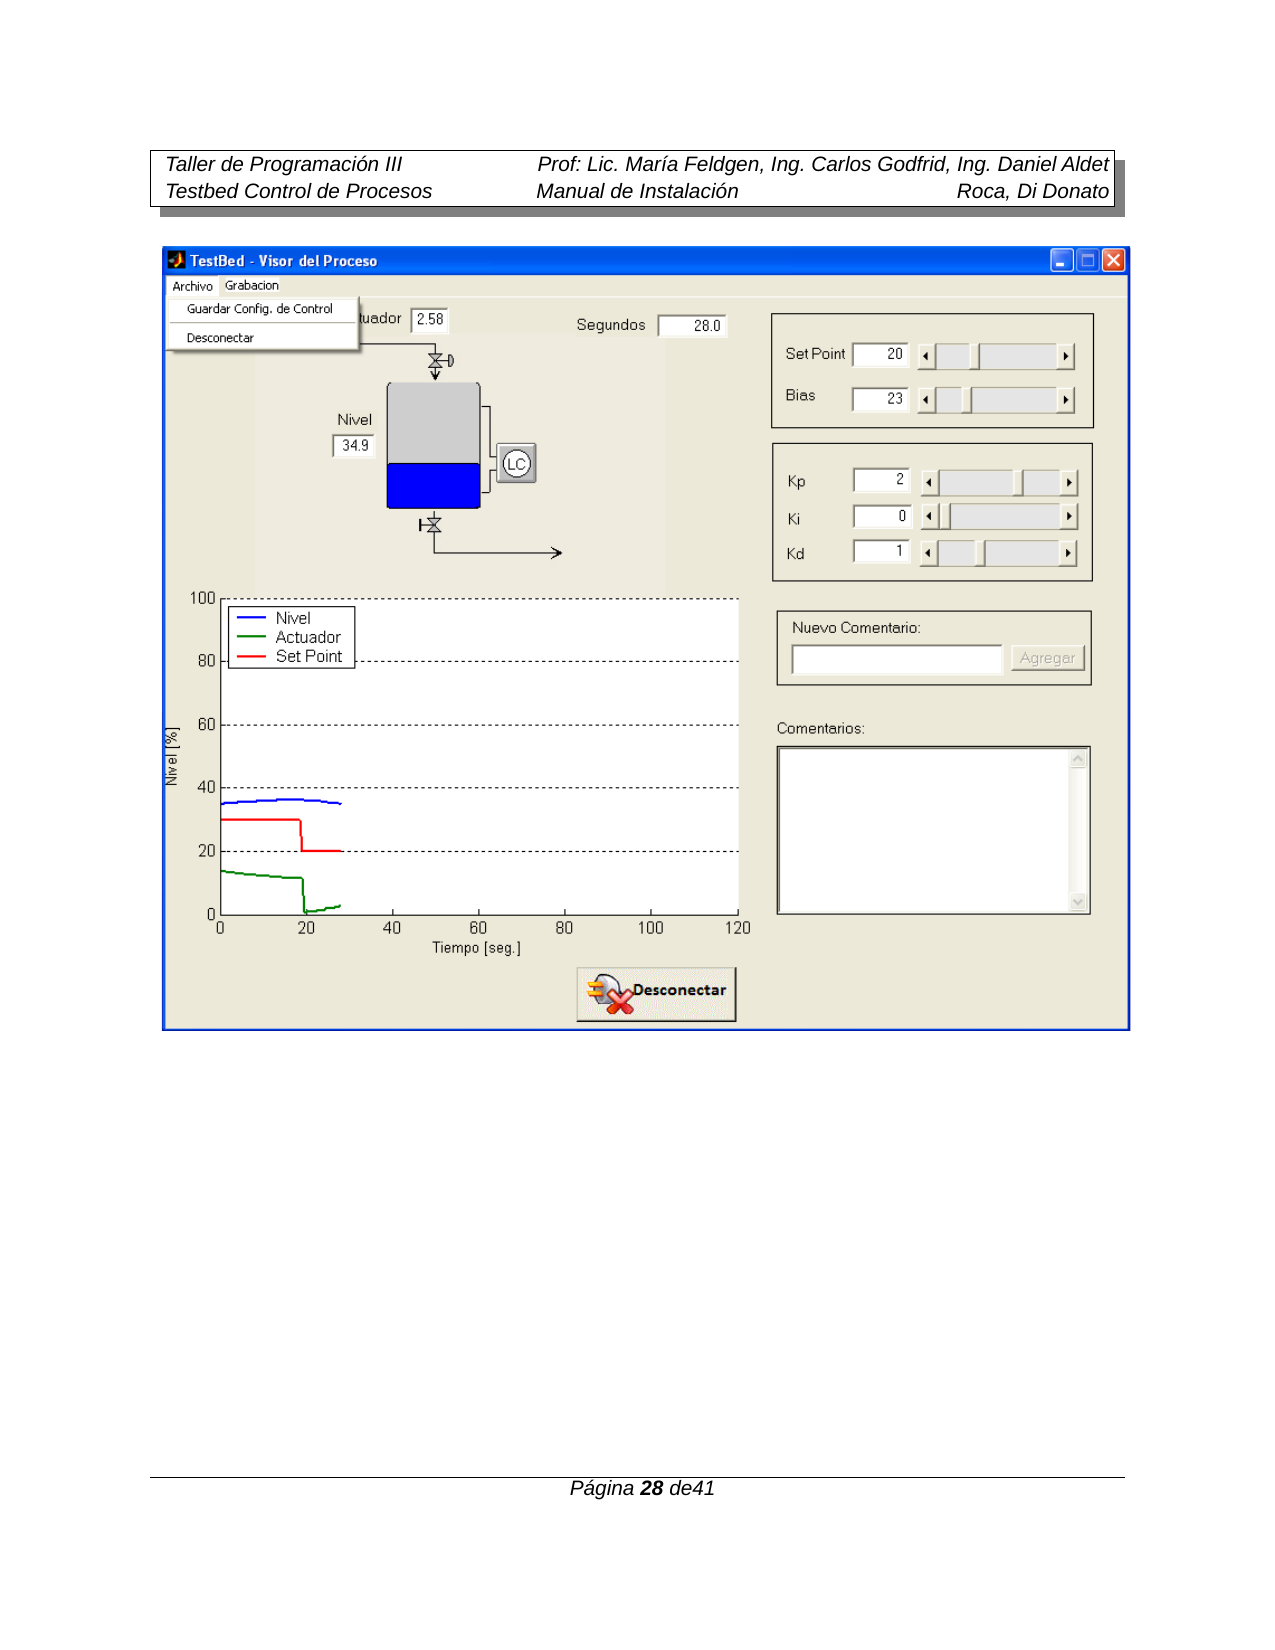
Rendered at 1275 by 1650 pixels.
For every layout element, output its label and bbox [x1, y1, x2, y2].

picture [161, 246, 1131, 1031]
